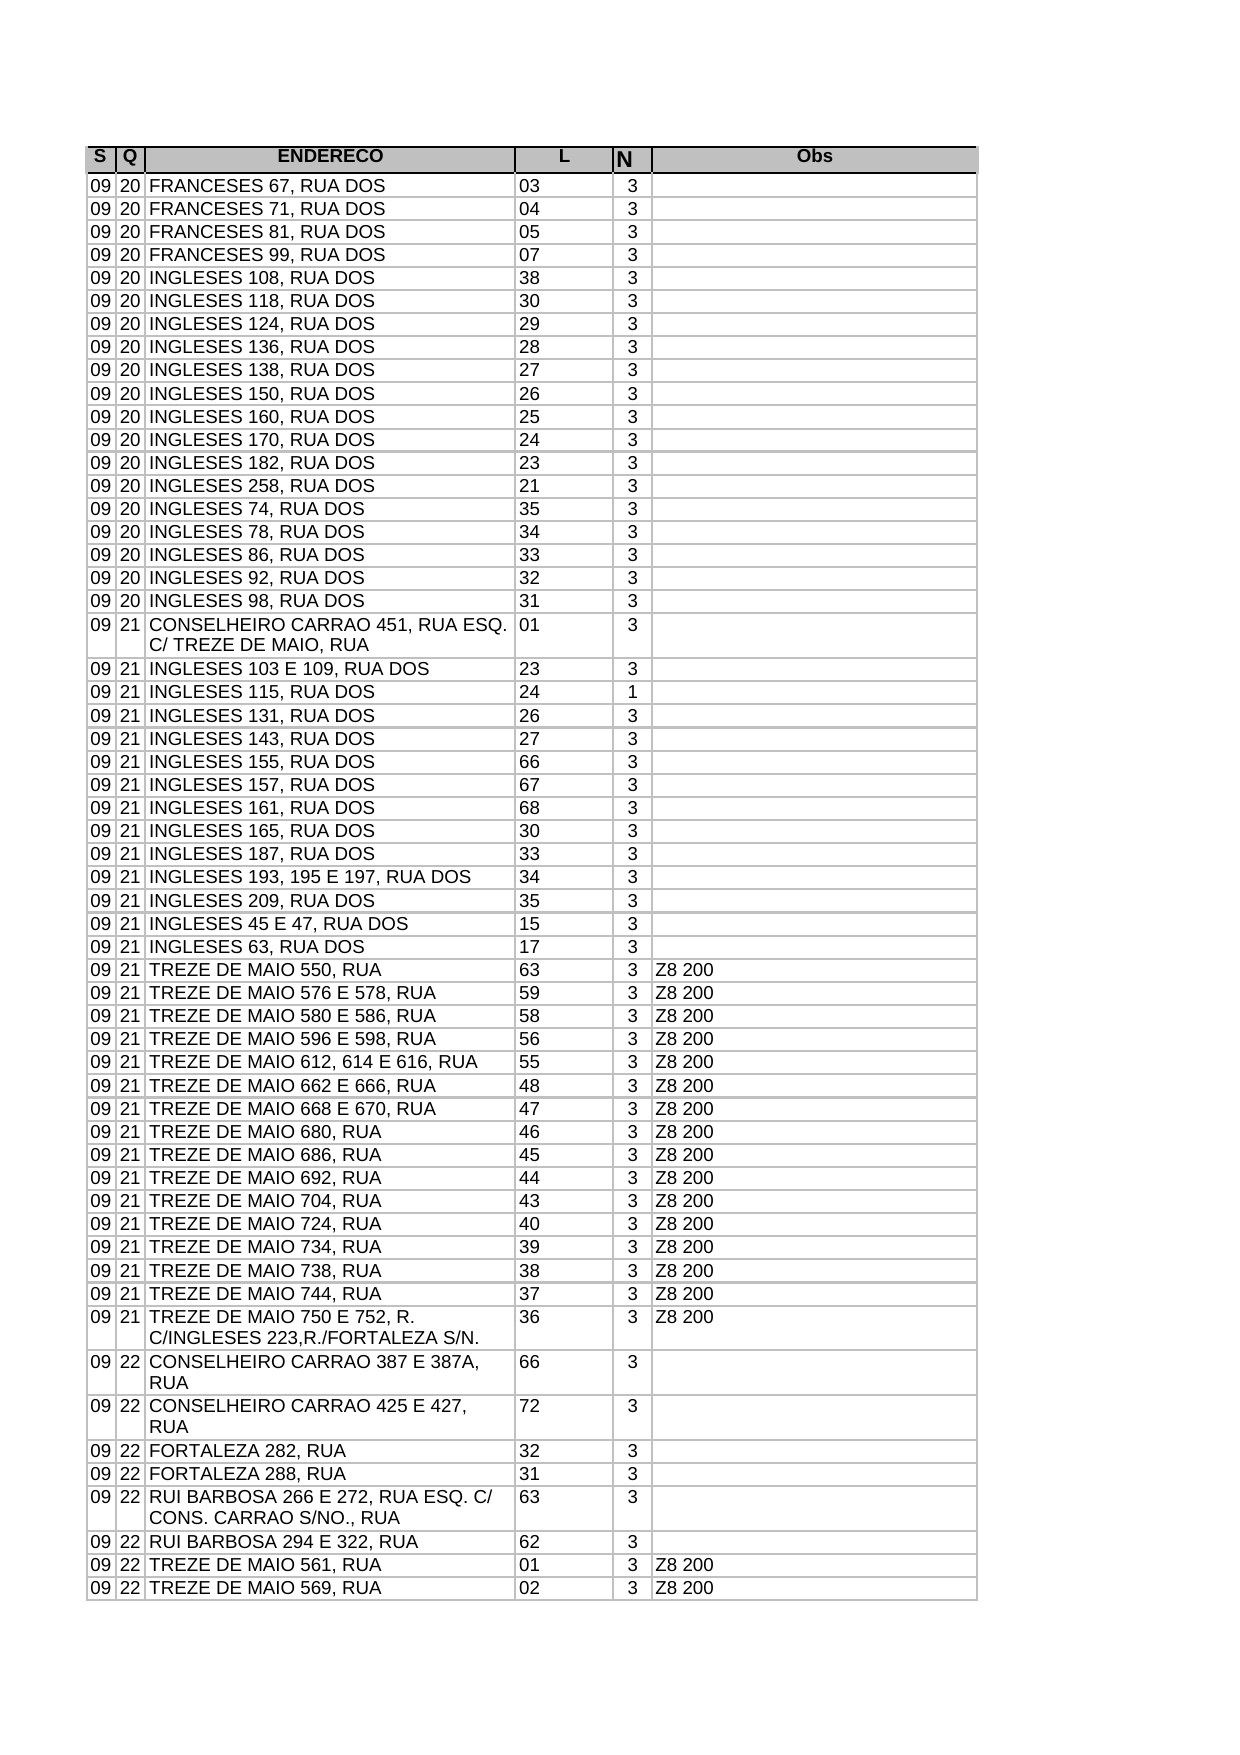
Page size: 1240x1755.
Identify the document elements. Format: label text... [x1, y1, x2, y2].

table_cell 3 [614, 1464, 651, 1485]
table_cell 21 [117, 682, 144, 703]
table_cell 09 [88, 430, 115, 450]
table_cell FORTALEZA 288, RUA [146, 1464, 514, 1485]
table_cell 23 [516, 659, 612, 680]
table_cell 09 [88, 221, 115, 242]
table_cell 20 [117, 545, 144, 566]
table_cell 09 [88, 1075, 115, 1096]
table_cell INGLESES 209, RUA DOS [146, 890, 514, 911]
table_cell INGLESES 103 E 109, RUA DOS [146, 659, 514, 680]
table_cell 3 [614, 1260, 651, 1281]
table_cell [653, 705, 976, 726]
table_cell 3 [614, 1578, 651, 1599]
table_cell FRANCESES 81, RUA DOS [146, 221, 514, 242]
table_cell Z8 200 [653, 1191, 976, 1212]
table_cell TREZE DE MAIO 738, RUA [146, 1260, 514, 1281]
table_cell INGLESES 108, RUA DOS [146, 268, 514, 289]
table_cell 28 [516, 337, 612, 358]
table_cell 3 [614, 1214, 651, 1235]
table_cell [653, 221, 976, 242]
table_cell RUI BARBOSA 266 E 272, RUA ESQ. C/ CONS. CARRAO S/NO., RUA [146, 1487, 514, 1529]
table_cell 21 [117, 1006, 144, 1027]
table_cell INGLESES 118, RUA DOS [146, 291, 514, 312]
table_cell 33 [516, 545, 612, 566]
table_cell 3 [614, 1441, 651, 1462]
table_cell 20 [117, 383, 144, 404]
table_cell [653, 360, 976, 381]
table_cell RUI BARBOSA 294 E 322, RUA [146, 1532, 514, 1553]
table_cell 22 [117, 1396, 144, 1439]
table_cell [653, 198, 976, 219]
table_cell INGLESES 45 E 47, RUA DOS [146, 914, 514, 934]
table_cell 3 [614, 1351, 651, 1394]
table_cell 21 [117, 729, 144, 749]
table_cell [653, 890, 976, 911]
table_cell 3 [614, 1145, 651, 1166]
table_cell Z8 200 [653, 1214, 976, 1235]
table_cell 30 [516, 291, 612, 312]
table_cell Z8 200 [653, 1006, 976, 1027]
table_cell TREZE DE MAIO 596 E 598, RUA [146, 1029, 514, 1050]
table_cell [653, 291, 976, 312]
table_cell 09 [88, 1168, 115, 1189]
table_cell 09 [88, 545, 115, 566]
table_cell 27 [516, 729, 612, 749]
table_cell 44 [516, 1168, 612, 1189]
table_cell 09 [88, 314, 115, 335]
table_cell 09 [88, 1555, 115, 1576]
table_cell [653, 659, 976, 680]
table_cell 29 [516, 314, 612, 335]
table_cell 09 [88, 1487, 115, 1529]
table_cell [653, 775, 976, 796]
table_cell 3 [614, 867, 651, 888]
table_cell 3 [614, 314, 651, 335]
table_cell 09 [88, 682, 115, 703]
table_cell 3 [614, 1237, 651, 1258]
table_cell 20 [117, 453, 144, 473]
table_cell Z8 200 [653, 1075, 976, 1096]
table_cell TREZE DE MAIO 704, RUA [146, 1191, 514, 1212]
table_cell 09 [88, 337, 115, 358]
table_cell [653, 798, 976, 819]
table_cell 09 [88, 867, 115, 888]
table_cell 09 [88, 174, 115, 196]
table_cell 26 [516, 705, 612, 726]
table_cell 38 [516, 1260, 612, 1281]
table_cell [653, 729, 976, 749]
table_cell INGLESES 74, RUA DOS [146, 499, 514, 520]
table_cell 20 [117, 314, 144, 335]
table_cell 66 [516, 752, 612, 773]
table_header N [614, 148, 651, 172]
table_cell 3 [614, 430, 651, 450]
table_cell INGLESES 115, RUA DOS [146, 682, 514, 703]
table_cell 20 [117, 198, 144, 219]
table_cell TREZE DE MAIO 692, RUA [146, 1168, 514, 1189]
table_cell INGLESES 182, RUA DOS [146, 453, 514, 473]
table_cell 21 [117, 937, 144, 958]
table_cell 3 [614, 337, 651, 358]
table_cell 36 [516, 1307, 612, 1349]
table_cell [653, 1351, 976, 1394]
table_cell INGLESES 165, RUA DOS [146, 821, 514, 842]
table_cell Z8 200 [653, 1307, 976, 1349]
table_header ENDERECO [146, 148, 514, 172]
table_cell TREZE DE MAIO 750 E 752, R. C/INGLESES 223,R./FORTALEZA S/N. [146, 1307, 514, 1349]
table_cell 09 [88, 499, 115, 520]
table_cell [653, 545, 976, 566]
table_cell 20 [117, 476, 144, 497]
table_cell 32 [516, 1441, 612, 1462]
table_cell 21 [117, 1260, 144, 1281]
table_cell 72 [516, 1396, 612, 1439]
table_cell 56 [516, 1029, 612, 1050]
table_cell [653, 1396, 976, 1439]
table_cell TREZE DE MAIO 744, RUA [146, 1284, 514, 1304]
table_cell 31 [516, 1464, 612, 1485]
table_cell 22 [117, 1555, 144, 1576]
table_cell 68 [516, 798, 612, 819]
table_cell [653, 522, 976, 543]
table_cell 3 [614, 914, 651, 934]
table_cell Z8 200 [653, 1168, 976, 1189]
table_cell 3 [614, 983, 651, 1004]
table_cell 20 [117, 568, 144, 589]
table_cell 03 [516, 174, 612, 196]
table_cell 20 [117, 522, 144, 543]
table_cell 20 [117, 174, 144, 196]
table_cell 26 [516, 383, 612, 404]
table_cell 21 [117, 775, 144, 796]
table_cell FRANCESES 67, RUA DOS [146, 174, 514, 196]
table_cell [653, 337, 976, 358]
table_cell [653, 383, 976, 404]
table_cell 09 [88, 360, 115, 381]
table_header L [516, 148, 612, 172]
table_cell 21 [117, 1284, 144, 1304]
table_cell 21 [117, 798, 144, 819]
table_cell 09 [88, 1578, 115, 1599]
table_cell 3 [614, 614, 651, 657]
table_cell 21 [117, 890, 144, 911]
table_cell 21 [117, 983, 144, 1004]
table_cell [653, 682, 976, 703]
table_cell 20 [117, 337, 144, 358]
table_cell 62 [516, 1532, 612, 1553]
table_cell 09 [88, 406, 115, 427]
table_cell 63 [516, 1487, 612, 1529]
table_cell 09 [88, 1052, 115, 1073]
table_cell 09 [88, 476, 115, 497]
table_cell 3 [614, 705, 651, 726]
table_cell [653, 821, 976, 842]
table_cell 09 [88, 568, 115, 589]
table_cell INGLESES 150, RUA DOS [146, 383, 514, 404]
table_header Obs [653, 148, 976, 172]
table_cell [653, 499, 976, 520]
table_cell 09 [88, 775, 115, 796]
table_cell 20 [117, 360, 144, 381]
table_cell Z8 200 [653, 1052, 976, 1073]
table_cell 21 [117, 960, 144, 981]
table_cell 22 [117, 1464, 144, 1485]
table_cell 3 [614, 1075, 651, 1096]
table_cell 09 [88, 1396, 115, 1439]
table_cell Z8 200 [653, 1099, 976, 1119]
table_cell 04 [516, 198, 612, 219]
table_cell 24 [516, 430, 612, 450]
table_cell INGLESES 155, RUA DOS [146, 752, 514, 773]
table_cell Z8 200 [653, 1145, 976, 1166]
table_cell 09 [88, 821, 115, 842]
table_cell 09 [88, 1122, 115, 1143]
table_cell 3 [614, 406, 651, 427]
table_cell 34 [516, 522, 612, 543]
table_cell 09 [88, 291, 115, 312]
table_cell 09 [88, 729, 115, 749]
table_cell 3 [614, 476, 651, 497]
table_cell 32 [516, 568, 612, 589]
table_cell 47 [516, 1099, 612, 1119]
table_cell 21 [117, 1214, 144, 1235]
table_cell 21 [117, 659, 144, 680]
table_cell 3 [614, 1006, 651, 1027]
table_cell 09 [88, 1006, 115, 1027]
table_cell INGLESES 136, RUA DOS [146, 337, 514, 358]
table_cell INGLESES 258, RUA DOS [146, 476, 514, 497]
table_cell 09 [88, 705, 115, 726]
table_cell INGLESES 143, RUA DOS [146, 729, 514, 749]
table_cell 20 [117, 406, 144, 427]
table_cell 66 [516, 1351, 612, 1394]
table_cell 09 [88, 1029, 115, 1050]
table_cell Z8 200 [653, 1284, 976, 1304]
table_cell 01 [516, 614, 612, 657]
table_cell 3 [614, 937, 651, 958]
table_cell [653, 314, 976, 335]
table_cell CONSELHEIRO CARRAO 425 E 427, RUA [146, 1396, 514, 1439]
table_cell 21 [117, 1145, 144, 1166]
table_cell INGLESES 98, RUA DOS [146, 591, 514, 612]
table_cell 35 [516, 890, 612, 911]
table_cell INGLESES 86, RUA DOS [146, 545, 514, 566]
table_cell 17 [516, 937, 612, 958]
table_cell [653, 245, 976, 266]
table_cell 1 [614, 682, 651, 703]
table_cell 3 [614, 1396, 651, 1439]
table_cell 27 [516, 360, 612, 381]
table_cell 09 [88, 198, 115, 219]
table_cell 09 [88, 1284, 115, 1304]
table_cell 31 [516, 591, 612, 612]
table_cell 09 [88, 960, 115, 981]
table_cell 07 [516, 245, 612, 266]
table_cell INGLESES 193, 195 E 197, RUA DOS [146, 867, 514, 888]
table_cell [653, 430, 976, 450]
table_cell 21 [117, 821, 144, 842]
table_cell 3 [614, 1487, 651, 1529]
table_cell 22 [117, 1532, 144, 1553]
table_cell [653, 174, 976, 196]
table_cell 21 [117, 1099, 144, 1119]
table_cell 21 [516, 476, 612, 497]
table_cell 20 [117, 591, 144, 612]
table_cell 3 [614, 291, 651, 312]
table_cell 09 [88, 798, 115, 819]
table_cell 45 [516, 1145, 612, 1166]
table_cell 21 [117, 1029, 144, 1050]
table_cell 09 [88, 1260, 115, 1281]
table_cell 24 [516, 682, 612, 703]
table_cell 21 [117, 1168, 144, 1189]
table_cell 02 [516, 1578, 612, 1599]
table_cell 09 [88, 383, 115, 404]
table_cell 09 [88, 914, 115, 934]
table_cell 21 [117, 1307, 144, 1349]
table_cell [653, 476, 976, 497]
table_cell 09 [88, 614, 115, 657]
table_cell 3 [614, 821, 651, 842]
table_cell 3 [614, 1555, 651, 1576]
table_cell 21 [117, 1191, 144, 1212]
table_cell Z8 200 [653, 1029, 976, 1050]
table_cell 3 [614, 798, 651, 819]
table_cell [653, 752, 976, 773]
table_cell [653, 591, 976, 612]
table_cell Z8 200 [653, 1578, 976, 1599]
table_cell 20 [117, 291, 144, 312]
table_cell 30 [516, 821, 612, 842]
table_cell 3 [614, 1029, 651, 1050]
table_cell [653, 568, 976, 589]
table_cell 3 [614, 198, 651, 219]
table_header Q [117, 148, 144, 172]
table_cell [653, 406, 976, 427]
table_cell TREZE DE MAIO 686, RUA [146, 1145, 514, 1166]
table_cell 09 [88, 983, 115, 1004]
table_cell 3 [614, 1099, 651, 1119]
table_cell INGLESES 131, RUA DOS [146, 705, 514, 726]
table_cell 09 [88, 1214, 115, 1235]
table_cell 35 [516, 499, 612, 520]
table_cell 46 [516, 1122, 612, 1143]
table_cell 09 [88, 1145, 115, 1166]
table_cell 39 [516, 1237, 612, 1258]
table_cell INGLESES 170, RUA DOS [146, 430, 514, 450]
table_cell TREZE DE MAIO 569, RUA [146, 1578, 514, 1599]
table_cell 21 [117, 752, 144, 773]
table_cell 01 [516, 1555, 612, 1576]
table_cell Z8 200 [653, 1237, 976, 1258]
table_header S [88, 148, 115, 172]
table_cell [653, 914, 976, 934]
table_cell 09 [88, 1237, 115, 1258]
table_cell TREZE DE MAIO 580 E 586, RUA [146, 1006, 514, 1027]
table_cell 3 [614, 568, 651, 589]
table_cell 22 [117, 1351, 144, 1394]
table_cell 3 [614, 752, 651, 773]
table_cell FORTALEZA 282, RUA [146, 1441, 514, 1462]
table_cell [653, 1487, 976, 1529]
table_cell 3 [614, 383, 651, 404]
table_cell 09 [88, 268, 115, 289]
table_cell TREZE DE MAIO 680, RUA [146, 1122, 514, 1143]
table_cell 3 [614, 545, 651, 566]
table_cell 3 [614, 591, 651, 612]
table_cell INGLESES 187, RUA DOS [146, 844, 514, 865]
table_cell 67 [516, 775, 612, 796]
table_cell INGLESES 92, RUA DOS [146, 568, 514, 589]
table_cell 20 [117, 221, 144, 242]
table_cell 33 [516, 844, 612, 865]
table_cell 21 [117, 914, 144, 934]
table_cell 21 [117, 844, 144, 865]
table_cell INGLESES 63, RUA DOS [146, 937, 514, 958]
table_cell 09 [88, 937, 115, 958]
table_cell TREZE DE MAIO 612, 614 E 616, RUA [146, 1052, 514, 1073]
table_cell 3 [614, 659, 651, 680]
table_cell 3 [614, 499, 651, 520]
table_cell 3 [614, 960, 651, 981]
table_cell 3 [614, 1532, 651, 1553]
table_cell 55 [516, 1052, 612, 1073]
table_cell 21 [117, 867, 144, 888]
table_cell Z8 200 [653, 1122, 976, 1143]
table_cell FRANCESES 99, RUA DOS [146, 245, 514, 266]
table_cell CONSELHEIRO CARRAO 387 E 387A, RUA [146, 1351, 514, 1394]
table_cell 22 [117, 1487, 144, 1529]
table_cell 43 [516, 1191, 612, 1212]
table_cell 05 [516, 221, 612, 242]
table_cell 3 [614, 245, 651, 266]
table_cell 3 [614, 174, 651, 196]
table_cell 3 [614, 221, 651, 242]
table_cell 3 [614, 1122, 651, 1143]
table_cell 09 [88, 1191, 115, 1212]
table_cell 3 [614, 268, 651, 289]
table_cell 37 [516, 1284, 612, 1304]
table_cell 34 [516, 867, 612, 888]
table_cell 09 [88, 1351, 115, 1394]
table_cell 09 [88, 245, 115, 266]
table_cell 21 [117, 1237, 144, 1258]
table_cell 09 [88, 1441, 115, 1462]
table_cell [653, 453, 976, 473]
table_cell 3 [614, 360, 651, 381]
table_cell [653, 1532, 976, 1553]
table_cell 09 [88, 1307, 115, 1349]
table_cell 09 [88, 522, 115, 543]
table_cell 09 [88, 659, 115, 680]
table_cell INGLESES 138, RUA DOS [146, 360, 514, 381]
table_cell 3 [614, 890, 651, 911]
table_cell INGLESES 160, RUA DOS [146, 406, 514, 427]
table_cell TREZE DE MAIO 576 E 578, RUA [146, 983, 514, 1004]
table_cell 38 [516, 268, 612, 289]
table_cell 09 [88, 752, 115, 773]
table_cell 09 [88, 453, 115, 473]
table_cell 25 [516, 406, 612, 427]
table_cell 21 [117, 1052, 144, 1073]
table_cell 20 [117, 499, 144, 520]
table_cell 3 [614, 453, 651, 473]
table_cell 3 [614, 1307, 651, 1349]
table_cell INGLESES 157, RUA DOS [146, 775, 514, 796]
table_cell 09 [88, 591, 115, 612]
table_cell 09 [88, 1099, 115, 1119]
table_cell 3 [614, 1168, 651, 1189]
table_cell 3 [614, 844, 651, 865]
table_cell TREZE DE MAIO 550, RUA [146, 960, 514, 981]
table_cell INGLESES 161, RUA DOS [146, 798, 514, 819]
table_cell [653, 844, 976, 865]
table_cell Z8 200 [653, 960, 976, 981]
table_cell FRANCESES 71, RUA DOS [146, 198, 514, 219]
table_cell 3 [614, 1052, 651, 1073]
table_cell 3 [614, 775, 651, 796]
table_cell [653, 268, 976, 289]
table_cell [653, 867, 976, 888]
table_cell 21 [117, 1075, 144, 1096]
table_cell 3 [614, 1284, 651, 1304]
table_cell 63 [516, 960, 612, 981]
table_cell 15 [516, 914, 612, 934]
table_cell INGLESES 124, RUA DOS [146, 314, 514, 335]
table_cell 20 [117, 245, 144, 266]
table_cell TREZE DE MAIO 561, RUA [146, 1555, 514, 1576]
table_cell 40 [516, 1214, 612, 1235]
table_cell 23 [516, 453, 612, 473]
table_cell 09 [88, 1532, 115, 1553]
table_cell 09 [88, 844, 115, 865]
table_cell 22 [117, 1578, 144, 1599]
table_cell 58 [516, 1006, 612, 1027]
table_cell 21 [117, 614, 144, 657]
table_cell [653, 1441, 976, 1462]
table_cell TREZE DE MAIO 734, RUA [146, 1237, 514, 1258]
table_cell 59 [516, 983, 612, 1004]
table_cell Z8 200 [653, 983, 976, 1004]
table_cell [653, 1464, 976, 1485]
table_cell TREZE DE MAIO 662 E 666, RUA [146, 1075, 514, 1096]
table_cell 3 [614, 522, 651, 543]
table_cell 21 [117, 1122, 144, 1143]
table_cell Z8 200 [653, 1555, 976, 1576]
table_cell [653, 614, 976, 657]
table_cell 48 [516, 1075, 612, 1096]
table_cell Z8 200 [653, 1260, 976, 1281]
table_cell 09 [88, 1464, 115, 1485]
table_cell 09 [88, 890, 115, 911]
table_cell 3 [614, 729, 651, 749]
table_cell TREZE DE MAIO 724, RUA [146, 1214, 514, 1235]
table_cell 22 [117, 1441, 144, 1462]
table_cell CONSELHEIRO CARRAO 451, RUA ESQ. C/ TREZE DE MAIO, RUA [146, 614, 514, 657]
table_cell TREZE DE MAIO 668 E 670, RUA [146, 1099, 514, 1119]
table_cell [653, 937, 976, 958]
table_cell 20 [117, 268, 144, 289]
table_cell 21 [117, 705, 144, 726]
table_cell 20 [117, 430, 144, 450]
table_cell INGLESES 78, RUA DOS [146, 522, 514, 543]
table_cell 3 [614, 1191, 651, 1212]
